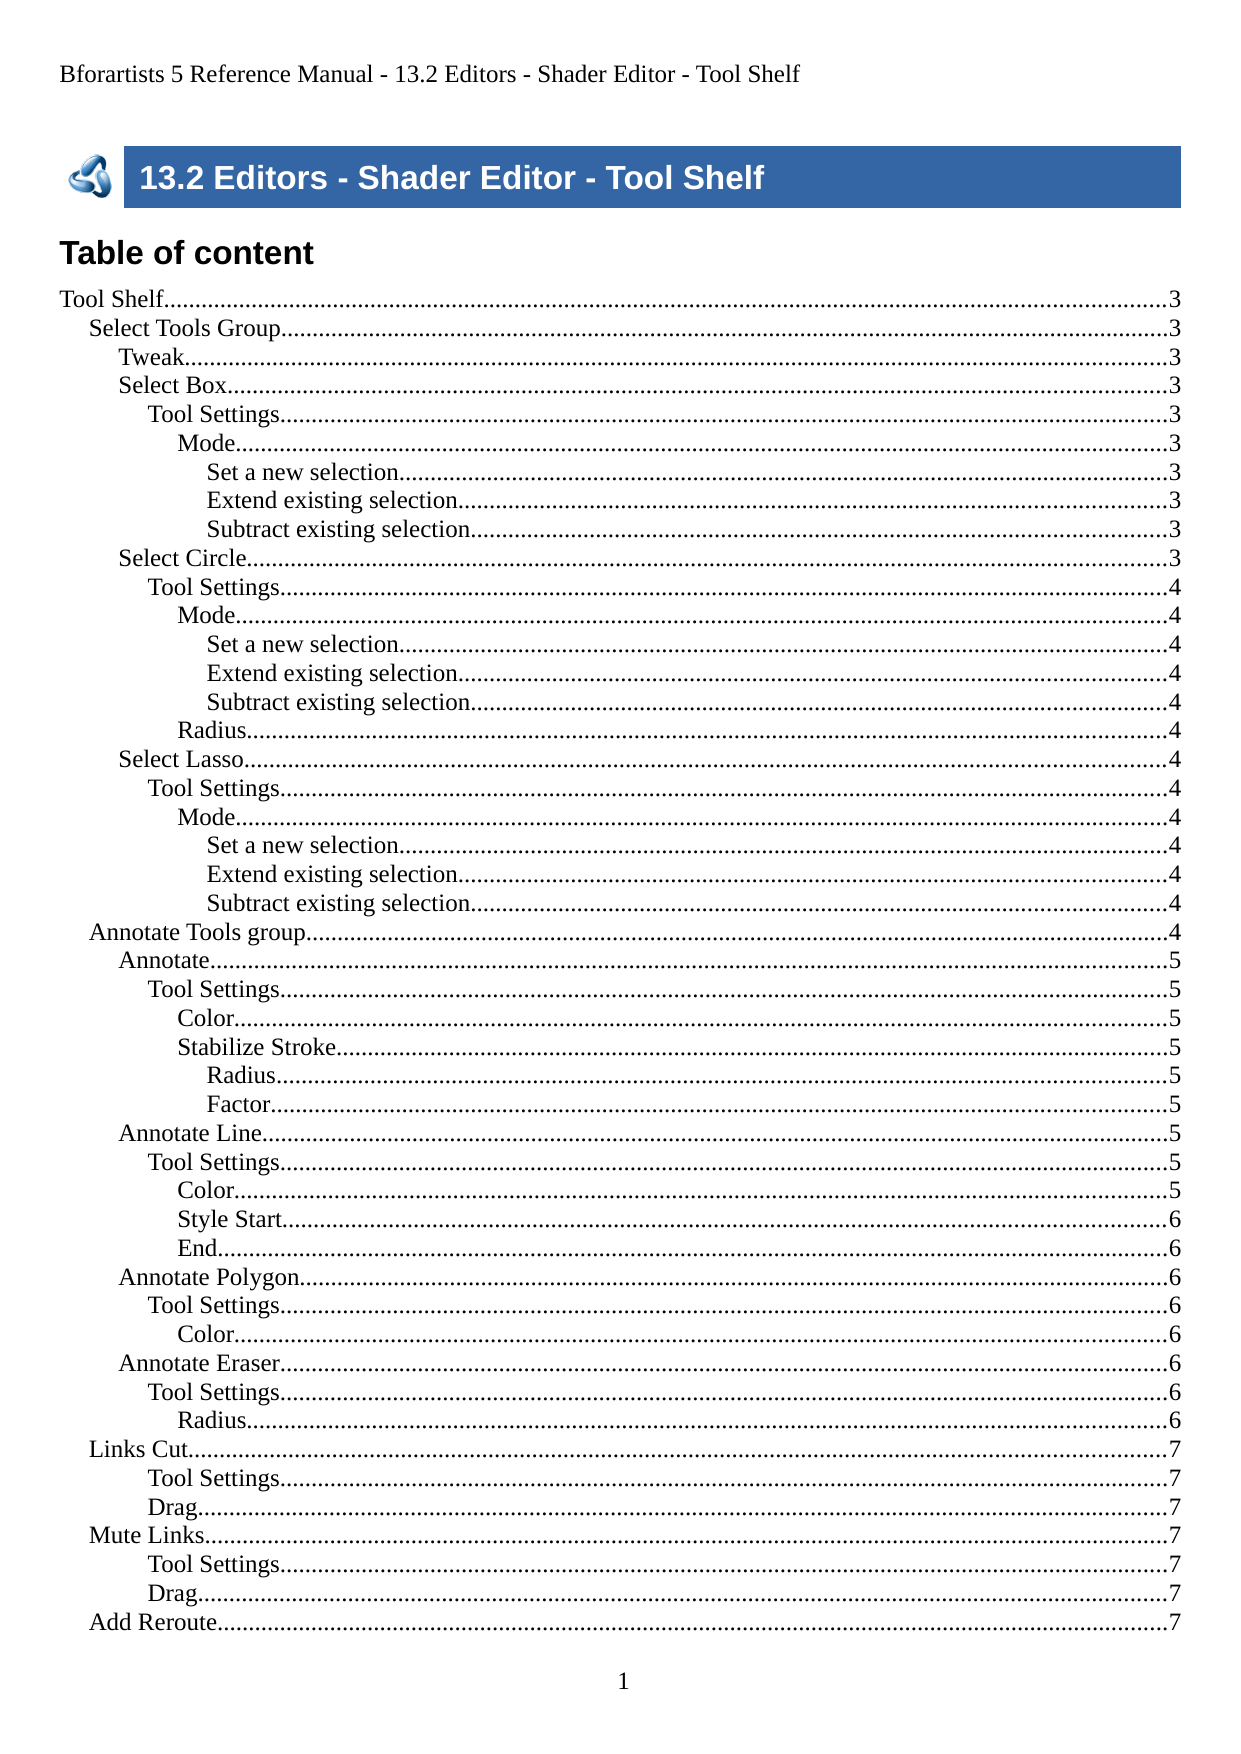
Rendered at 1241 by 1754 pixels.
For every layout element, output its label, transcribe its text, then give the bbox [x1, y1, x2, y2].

text Mode 3 [177, 428, 1181, 457]
text Annotate Polygon 6 [118, 1262, 1181, 1290]
text Tool Settings 5 [147, 1147, 1181, 1175]
text Style Start 6 [177, 1204, 1181, 1233]
table_header 13.2 Editors - Shader Editor - Tool Shelf [124, 146, 1181, 208]
text Tool Settings 6 [147, 1290, 1181, 1319]
text Factor 5 [206, 1089, 1181, 1118]
text Extend existing selection 4 [206, 658, 1181, 687]
text Select Box 3 [118, 370, 1181, 399]
text Tool Settings 5 [147, 974, 1181, 1003]
text Annotate Eraser 6 [118, 1348, 1181, 1377]
text Add Reroute 7 [88, 1607, 1181, 1635]
text Color 5 [177, 1003, 1181, 1032]
text Select Lasso 4 [118, 744, 1181, 773]
text Subtract existing selection 4 [206, 687, 1181, 715]
text Mode 4 [177, 802, 1181, 830]
text Tweak 3 [118, 342, 1181, 370]
text Select Circle 3 [118, 543, 1181, 572]
text Tool Settings 7 [147, 1463, 1181, 1492]
text Mode 4 [177, 600, 1181, 629]
text End 6 [177, 1233, 1181, 1262]
text Select Tools Group 3 [88, 313, 1181, 342]
text Color 5 [177, 1175, 1181, 1204]
picture [65, 152, 114, 201]
text Mute Links 7 [88, 1520, 1181, 1549]
text Tool Settings 7 [147, 1549, 1181, 1578]
text Radius 4 [177, 715, 1181, 744]
table_header [59, 146, 124, 208]
text Radius 6 [177, 1405, 1181, 1434]
text Radius 5 [206, 1060, 1181, 1089]
text Stabilize Stroke 5 [177, 1032, 1181, 1060]
text Drag 7 [147, 1492, 1181, 1520]
text Set a new selection 3 [206, 457, 1181, 485]
text Tool Settings 4 [147, 773, 1181, 802]
text Set a new selection 4 [206, 629, 1181, 658]
text Tool Settings 3 [147, 399, 1181, 428]
text Extend existing selection 3 [206, 485, 1181, 514]
text Links Cut 7 [88, 1434, 1181, 1463]
text Extend existing selection 4 [206, 859, 1181, 888]
text Annotate 5 [118, 945, 1181, 974]
text Tool Shelf 3 [59, 284, 1181, 313]
text Tool Settings 4 [147, 572, 1181, 600]
text Color 6 [177, 1319, 1181, 1348]
text Subtract existing selection 3 [206, 514, 1181, 543]
subtitle Table of content [59, 233, 1181, 272]
text Annotate Tools group 4 [88, 917, 1181, 945]
text Annotate Line 5 [118, 1118, 1181, 1147]
text Set a new selection 4 [206, 830, 1181, 859]
text Drag 7 [147, 1578, 1181, 1607]
text Subtract existing selection 4 [206, 888, 1181, 917]
text Tool Settings 6 [147, 1377, 1181, 1405]
